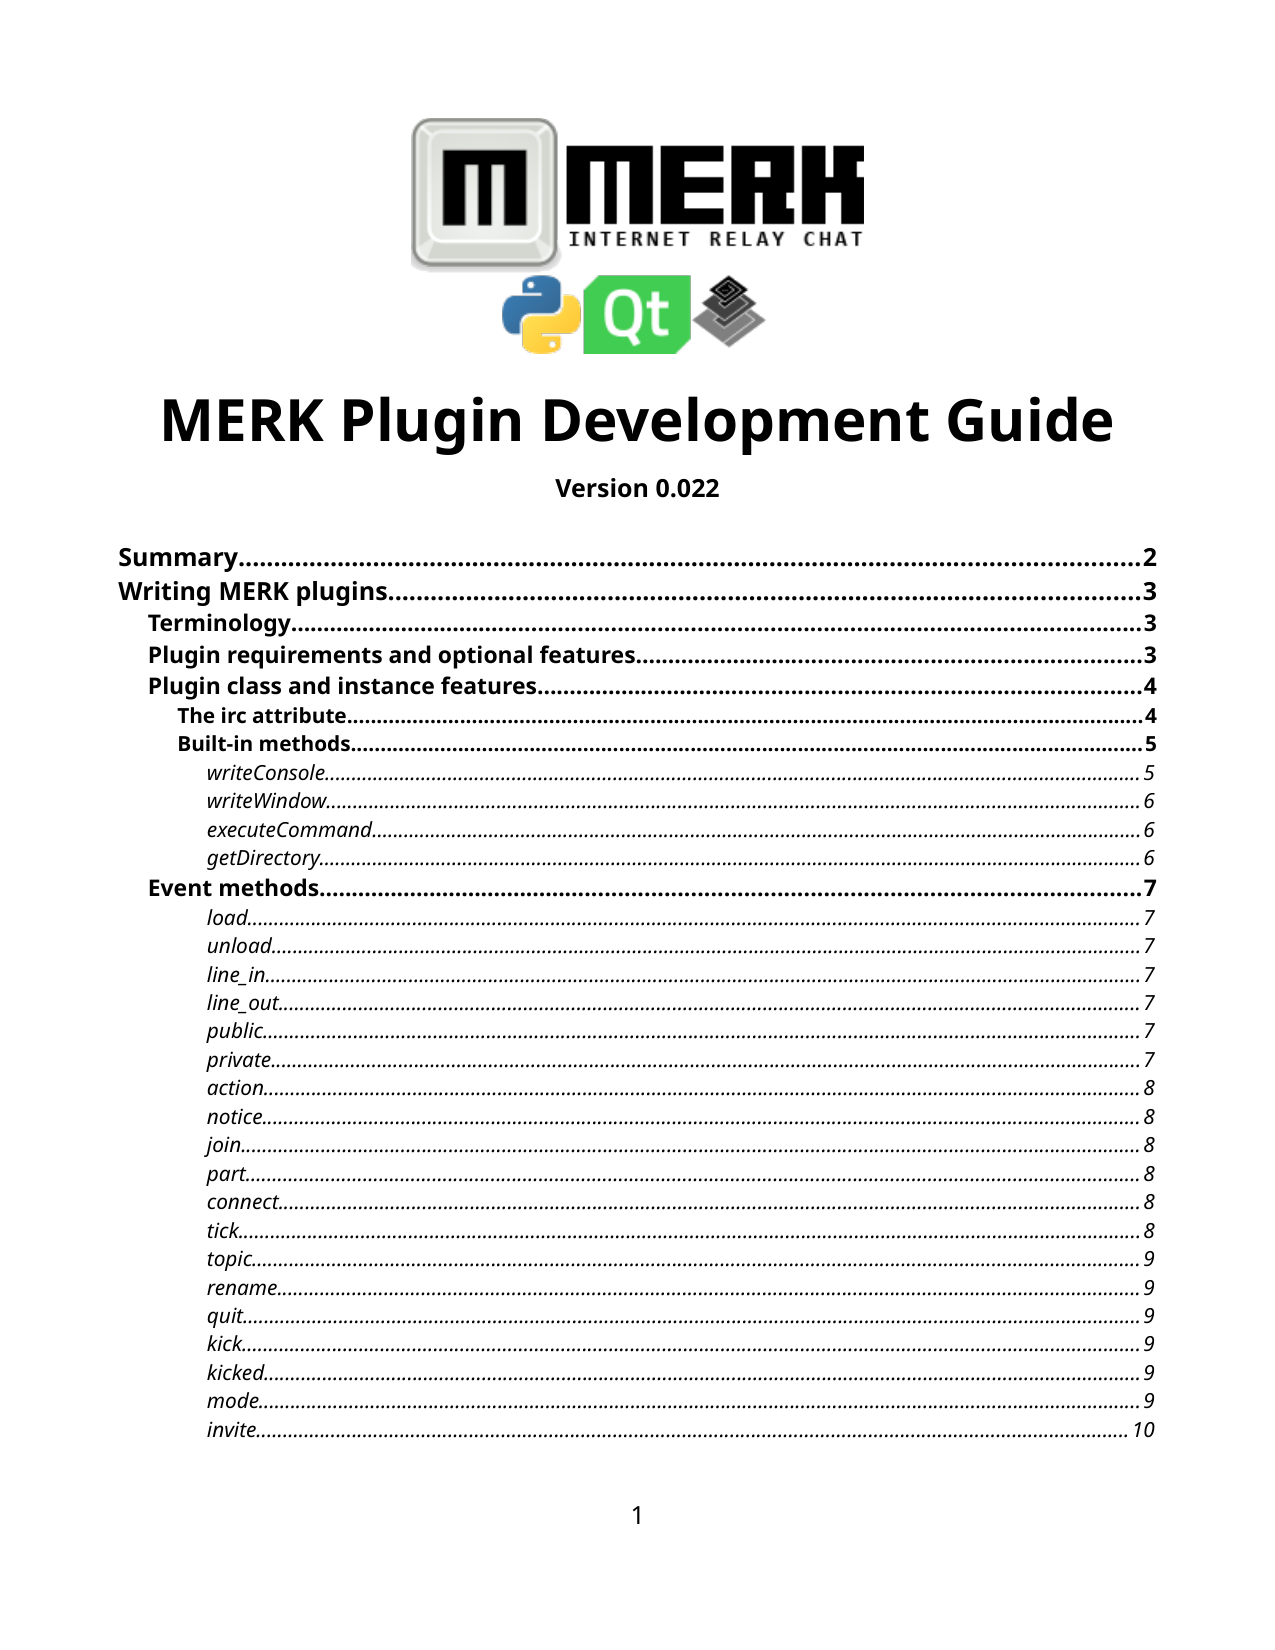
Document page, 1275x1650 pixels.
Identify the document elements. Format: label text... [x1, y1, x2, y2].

picture [411, 118, 864, 354]
text invite 10 [207, 1415, 1157, 1443]
text unload 7 [207, 931, 1157, 960]
text Terminology 3 [148, 607, 1157, 638]
text Plugin requirements and optional features 3 [148, 638, 1157, 670]
text Event methods 7 [148, 872, 1157, 903]
text line_out 7 [207, 988, 1157, 1017]
text writeWindow 6 [207, 786, 1157, 815]
text mode 9 [207, 1386, 1157, 1415]
text Built-in methods 5 [177, 729, 1157, 758]
text getDirectory 6 [207, 843, 1157, 872]
text connect 8 [207, 1187, 1157, 1216]
text Summary 2 [118, 539, 1157, 573]
text private 7 [207, 1045, 1157, 1073]
text The irc attribute 4 [177, 701, 1157, 729]
text tick 8 [207, 1216, 1157, 1244]
text load 7 [207, 903, 1157, 931]
text line_in 7 [207, 960, 1157, 988]
text part 8 [207, 1159, 1157, 1187]
text topic 9 [207, 1244, 1157, 1273]
text quit 9 [207, 1301, 1157, 1329]
text executeCommand 6 [207, 815, 1157, 843]
table_cell MERK Plugin Development Guide [118, 354, 1157, 471]
text public 7 [207, 1017, 1157, 1045]
table_cell Version 0.022 [118, 471, 1157, 505]
table_header [118, 118, 411, 354]
text join 8 [207, 1130, 1157, 1159]
text kicked 9 [207, 1358, 1157, 1386]
text writeConsole 5 [207, 758, 1157, 786]
table_header [864, 118, 1157, 354]
text notice 8 [207, 1102, 1157, 1130]
text kick 9 [207, 1329, 1157, 1358]
text Writing MERK plugins 3 [118, 573, 1157, 607]
text action 8 [207, 1073, 1157, 1102]
text rename 9 [207, 1273, 1157, 1301]
text Plugin class and instance features 4 [148, 670, 1157, 701]
